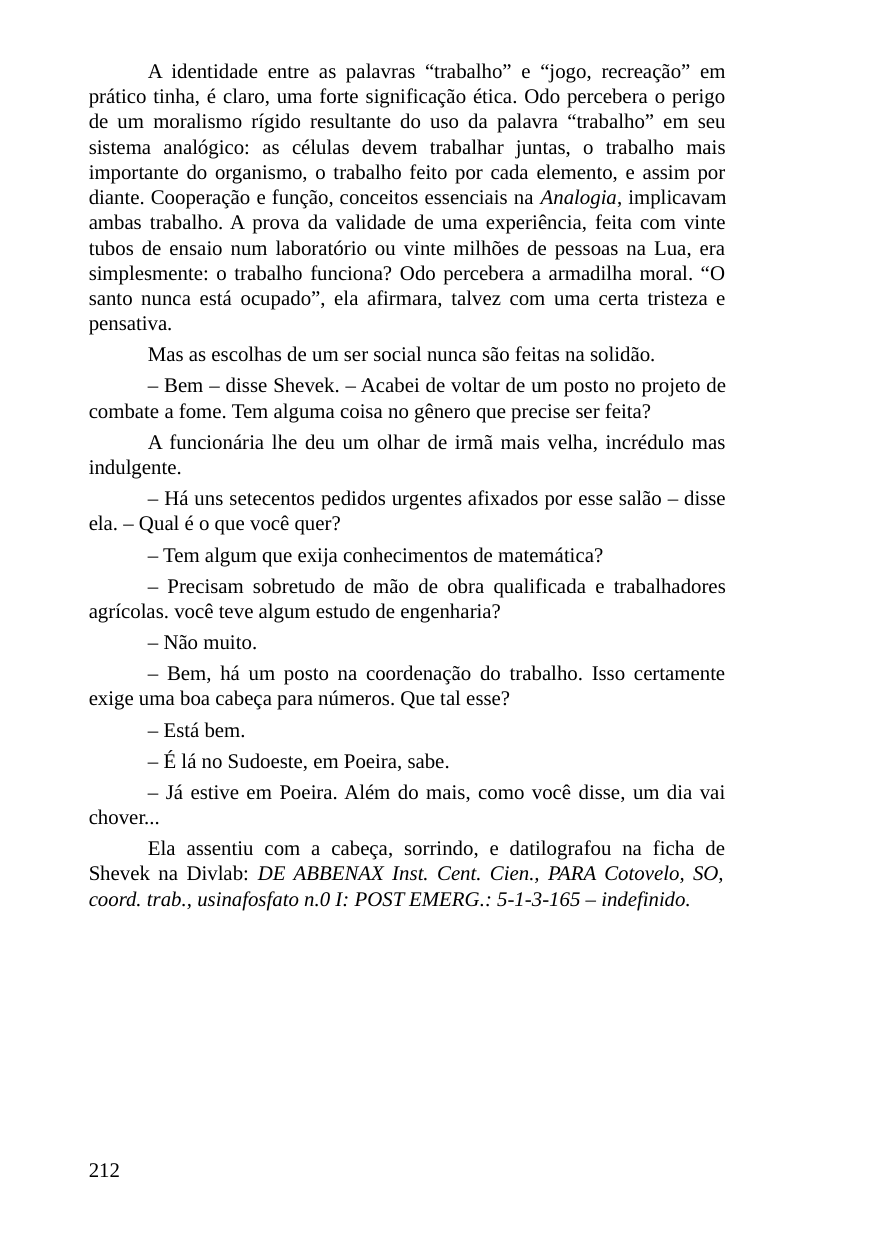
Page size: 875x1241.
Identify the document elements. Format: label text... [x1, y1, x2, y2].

text – Bem – disse Shevek. – Acabei de voltar de um posto no projeto de combate a fome. Tem alguma coisa no gênero que precise ser feita? [88, 373, 726, 423]
text – É lá no Sudoeste, em Poeira, sabe. [88, 749, 726, 773]
text – Já estive em Poeira. Além do mais, como você disse, um dia vai chover... [88, 780, 726, 829]
text – Tem algum que exija conhecimentos de matemática? [88, 542, 726, 567]
text – Há uns setecentos pedidos urgentes afixados por esse salão – disse ela. – Qual é o que você quer? [88, 486, 726, 535]
text Mas as escolhas de um ser social nunca são feitas na solidão. [88, 342, 726, 366]
text – Bem, há um posto na coordenação do trabalho. Isso certamente exige uma boa cabeça para números. Que tal esse? [88, 661, 726, 710]
text A funcionária lhe deu um olhar de irmã mais velha, incrédulo mas indulgente. [88, 430, 726, 479]
text Ela assentiu com a cabeça, sorrindo, e datilografou na ficha de Shevek na Divlab: DE ABBENAX Inst. Cent. Cien., PARA Cotovelo, SO, coord. trab., usinafosfato n.0 I: POST EMERG.: 5-1-3-165 – indefinido. [88, 836, 726, 911]
text – Está bem. [88, 717, 726, 742]
text A identidade entre as palavras “trabalho” e “jogo, recreação” em prático tinha, é claro, uma forte significação ética. Odo percebera o perigo de um moralismo rígido resultante do uso da palavra “trabalho” em seu sistema analógico: as células devem trabalhar juntas, o trabalho mais importante do organismo, o trabalho feito por cada elemento, e assim por diante. Cooperação e função, conceitos essenciais na Analogia, implicavam ambas trabalho. A prova da validade de uma experiência, feita com vinte tubos de ensaio num laboratório ou vinte milhões de pessoas na Lua, era simplesmente: o trabalho funciona? Odo percebera a armadilha moral. “O santo nunca está ocupado”, ela afirmara, talvez com uma certa tristeza e pensativa. [88, 59, 726, 335]
text – Não muito. [88, 630, 726, 654]
text – Precisam sobretudo de mão de obra qualificada e trabalhadores agrícolas. você teve algum estudo de engenharia? [88, 574, 726, 623]
